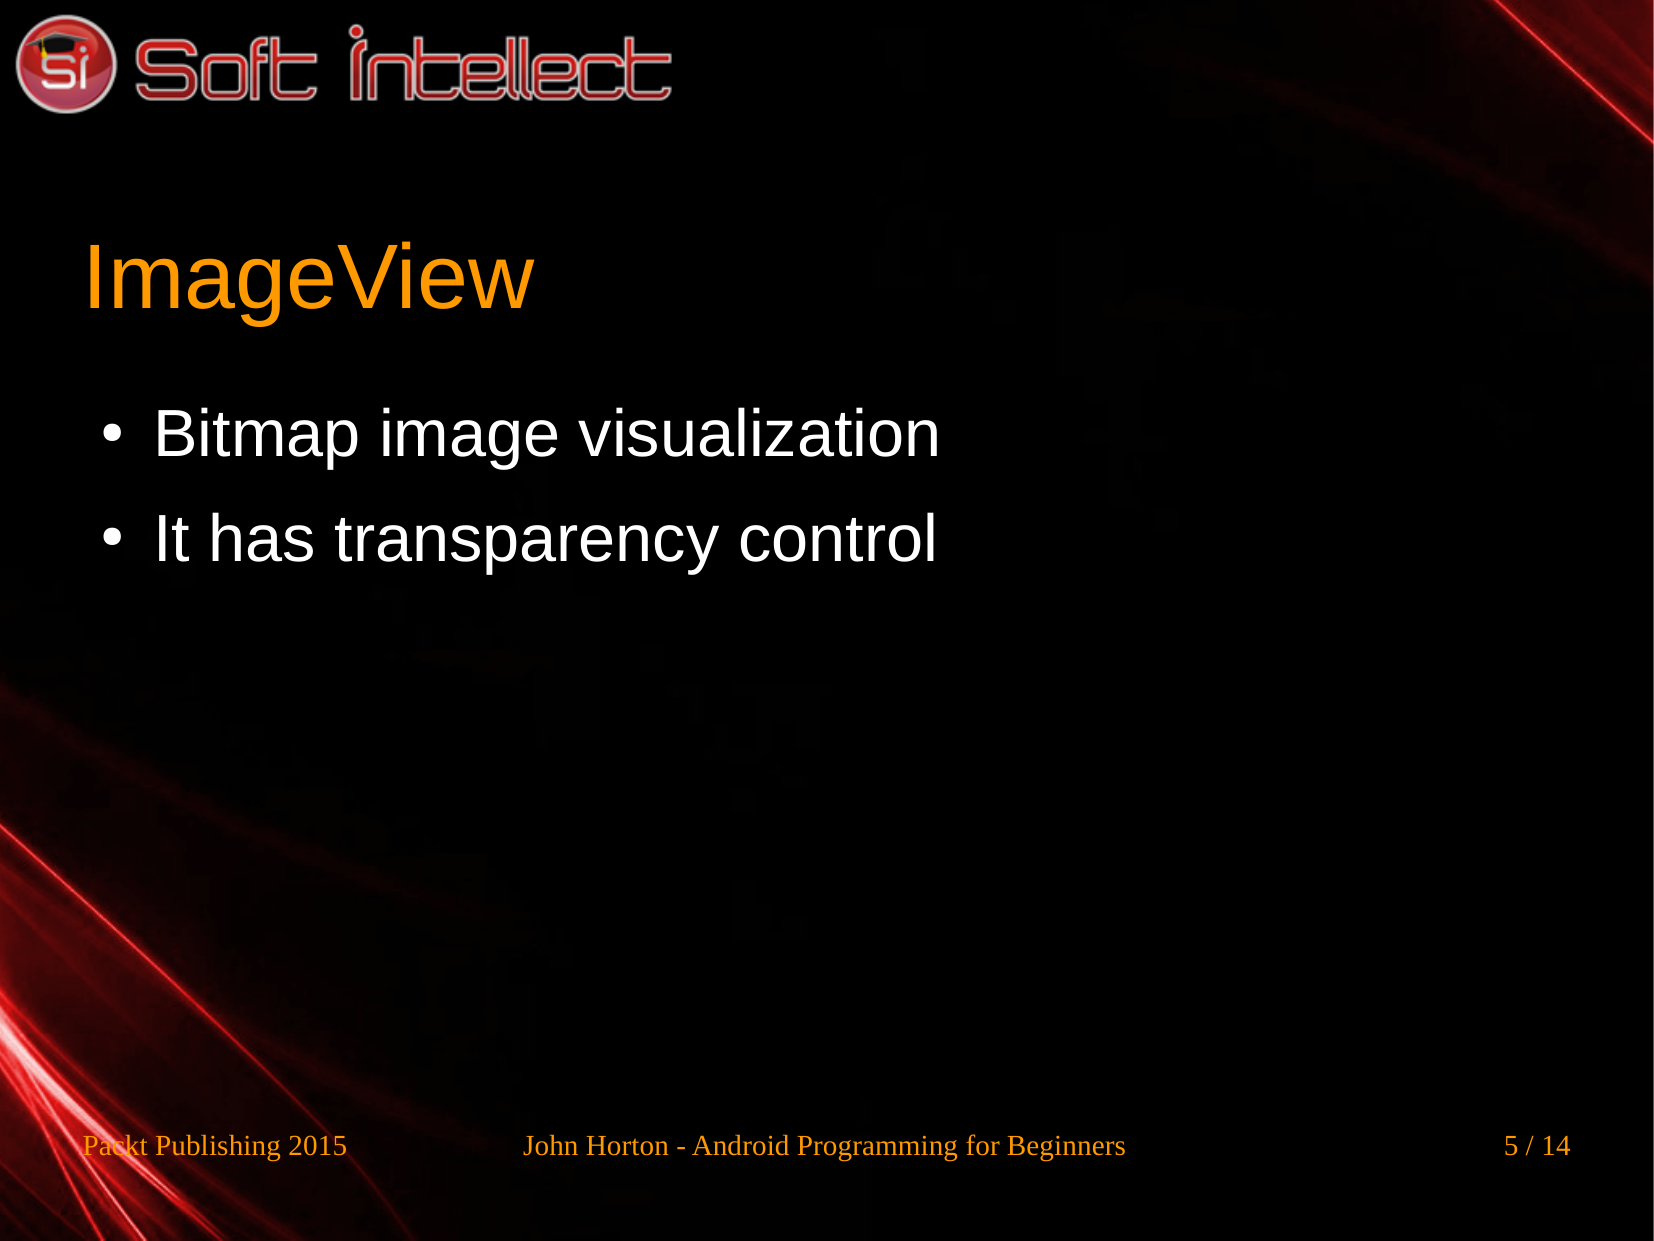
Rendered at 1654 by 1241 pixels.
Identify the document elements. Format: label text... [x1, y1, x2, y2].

picture [0, 0, 1654, 1241]
title ImageView [82, 173, 1571, 381]
list Bitmap image visualization It has transparency control [82, 396, 1571, 1116]
